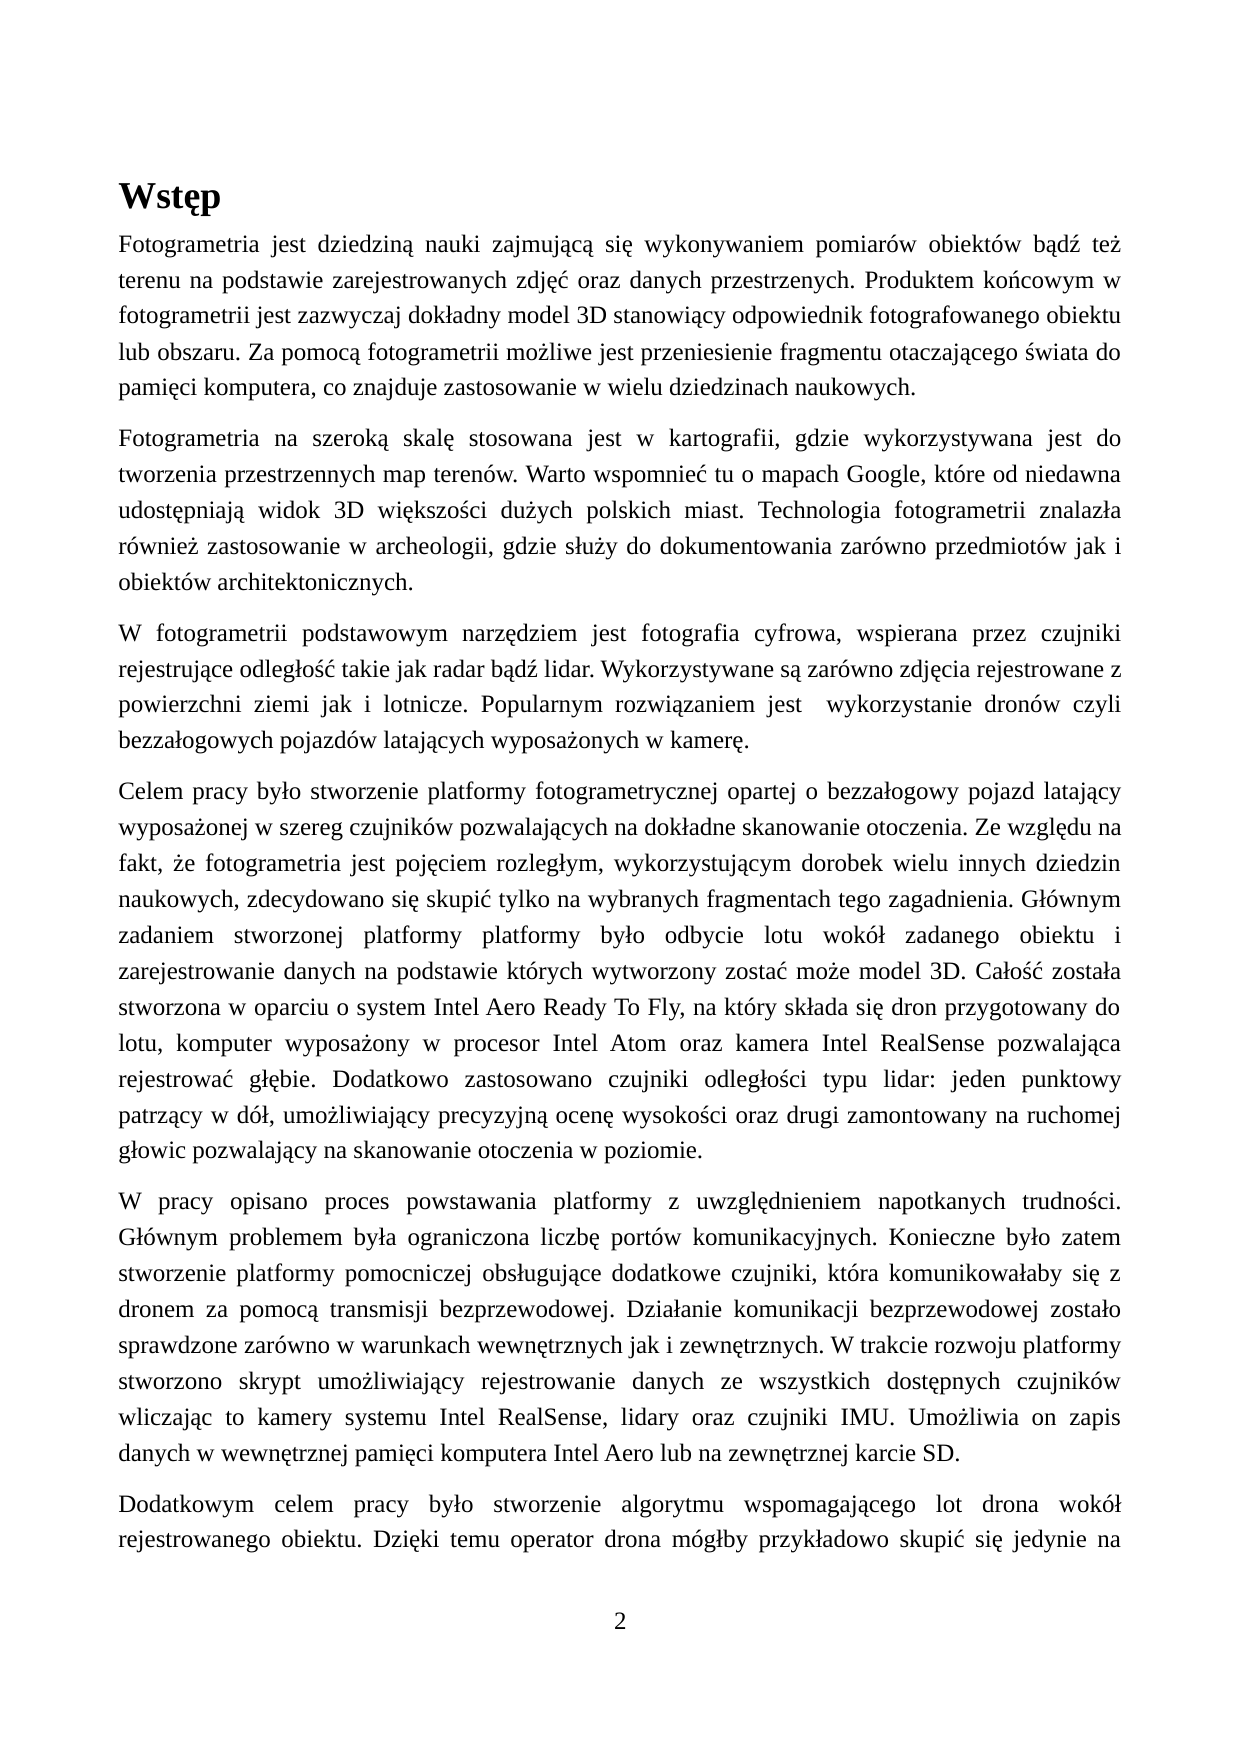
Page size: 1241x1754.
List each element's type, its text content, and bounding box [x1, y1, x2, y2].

subtitle Wstęp [118, 173, 1122, 216]
text W fotogrametrii podstawowym narzędziem jest fotografia cyfrowa, wspierana przez czujniki rejestrujące odległość takie jak radar bądź lidar. Wykorzystywane są zarówno zdjęcia rejestrowane z powierzchni ziemi jak i lotnicze. Popularnym rozwiązaniem jest wykorzystanie dronów czyli bezzałogowych pojazdów latających wyposażonych w kamerę. [118, 618, 1122, 754]
text Fotogrametria na szeroką skalę stosowana jest w kartografii, gdzie wykorzystywana jest do tworzenia przestrzennych map terenów. Warto wspomnieć tu o mapach Google, które od niedawna udostępniają widok 3D większości dużych polskich miast. Technologia fotogrametrii znalazła również zastosowanie w archeologii, gdzie służy do dokumentowania zarówno przedmiotów jak i obiektów architektonicznych. [118, 423, 1122, 596]
text Celem pracy było stworzenie platformy fotogrametrycznej opartej o bezzałogowy pojazd latający wyposażonej w szereg czujników pozwalających na dokładne skanowanie otoczenia. Ze względu na fakt, że fotogrametria jest pojęciem rozległym, wykorzystującym dorobek wielu innych dziedzin naukowych, zdecydowano się skupić tylko na wybranych fragmentach tego zagadnienia. Głównym zadaniem stworzonej platformy platformy było odbycie lotu wokół zadanego obiektu i zarejestrowanie danych na podstawie których wytworzony zostać może model 3D. Całość została stworzona w oparciu o system Intel Aero Ready To Fly, na który składa się dron przygotowany do lotu, komputer wyposażony w procesor Intel Atom oraz kamera Intel RealSense pozwalająca rejestrować głębie. Dodatkowo zastosowano czujniki odległości typu lidar: jeden punktowy patrzący w dół, umożliwiający precyzyjną ocenę wysokości oraz drugi zamontowany na ruchomej głowic pozwalający na skanowanie otoczenia w poziomie. [118, 776, 1122, 1164]
text Dodatkowym celem pracy było stworzenie algorytmu wspomagającego lot drona wokół rejestrowanego obiektu. Dzięki temu operator drona mógłby przykładowo skupić się jedynie na [118, 1489, 1122, 1553]
text Fotogrametria jest dziedziną nauki zajmującą się wykonywaniem pomiarów obiektów bądź też terenu na podstawie zarejestrowanych zdjęć oraz danych przestrzenych. Produktem końcowym w fotogrametrii jest zazwyczaj dokładny model 3D stanowiący odpowiednik fotografowanego obiektu lub obszaru. Za pomocą fotogrametrii możliwe jest przeniesienie fragmentu otaczającego świata do pamięci komputera, co znajduje zastosowanie w wielu dziedzinach naukowych. [118, 229, 1122, 401]
text W pracy opisano proces powstawania platformy z uwzględnieniem napotkanych trudności. Głównym problemem była ograniczona liczbę portów komunikacyjnych. Konieczne było zatem stworzenie platformy pomocniczej obsługujące dodatkowe czujniki, która komunikowałaby się z dronem za pomocą transmisji bezprzewodowej. Działanie komunikacji bezprzewodowej zostało sprawdzone zarówno w warunkach wewnętrznych jak i zewnętrznych. W trakcie rozwoju platformy stworzono skrypt umożliwiający rejestrowanie danych ze wszystkich dostępnych czujników wliczając to kamery systemu Intel RealSense, lidary oraz czujniki IMU. Umożliwia on zapis danych w wewnętrznej pamięci komputera Intel Aero lub na zewnętrznej karcie SD. [118, 1186, 1122, 1467]
